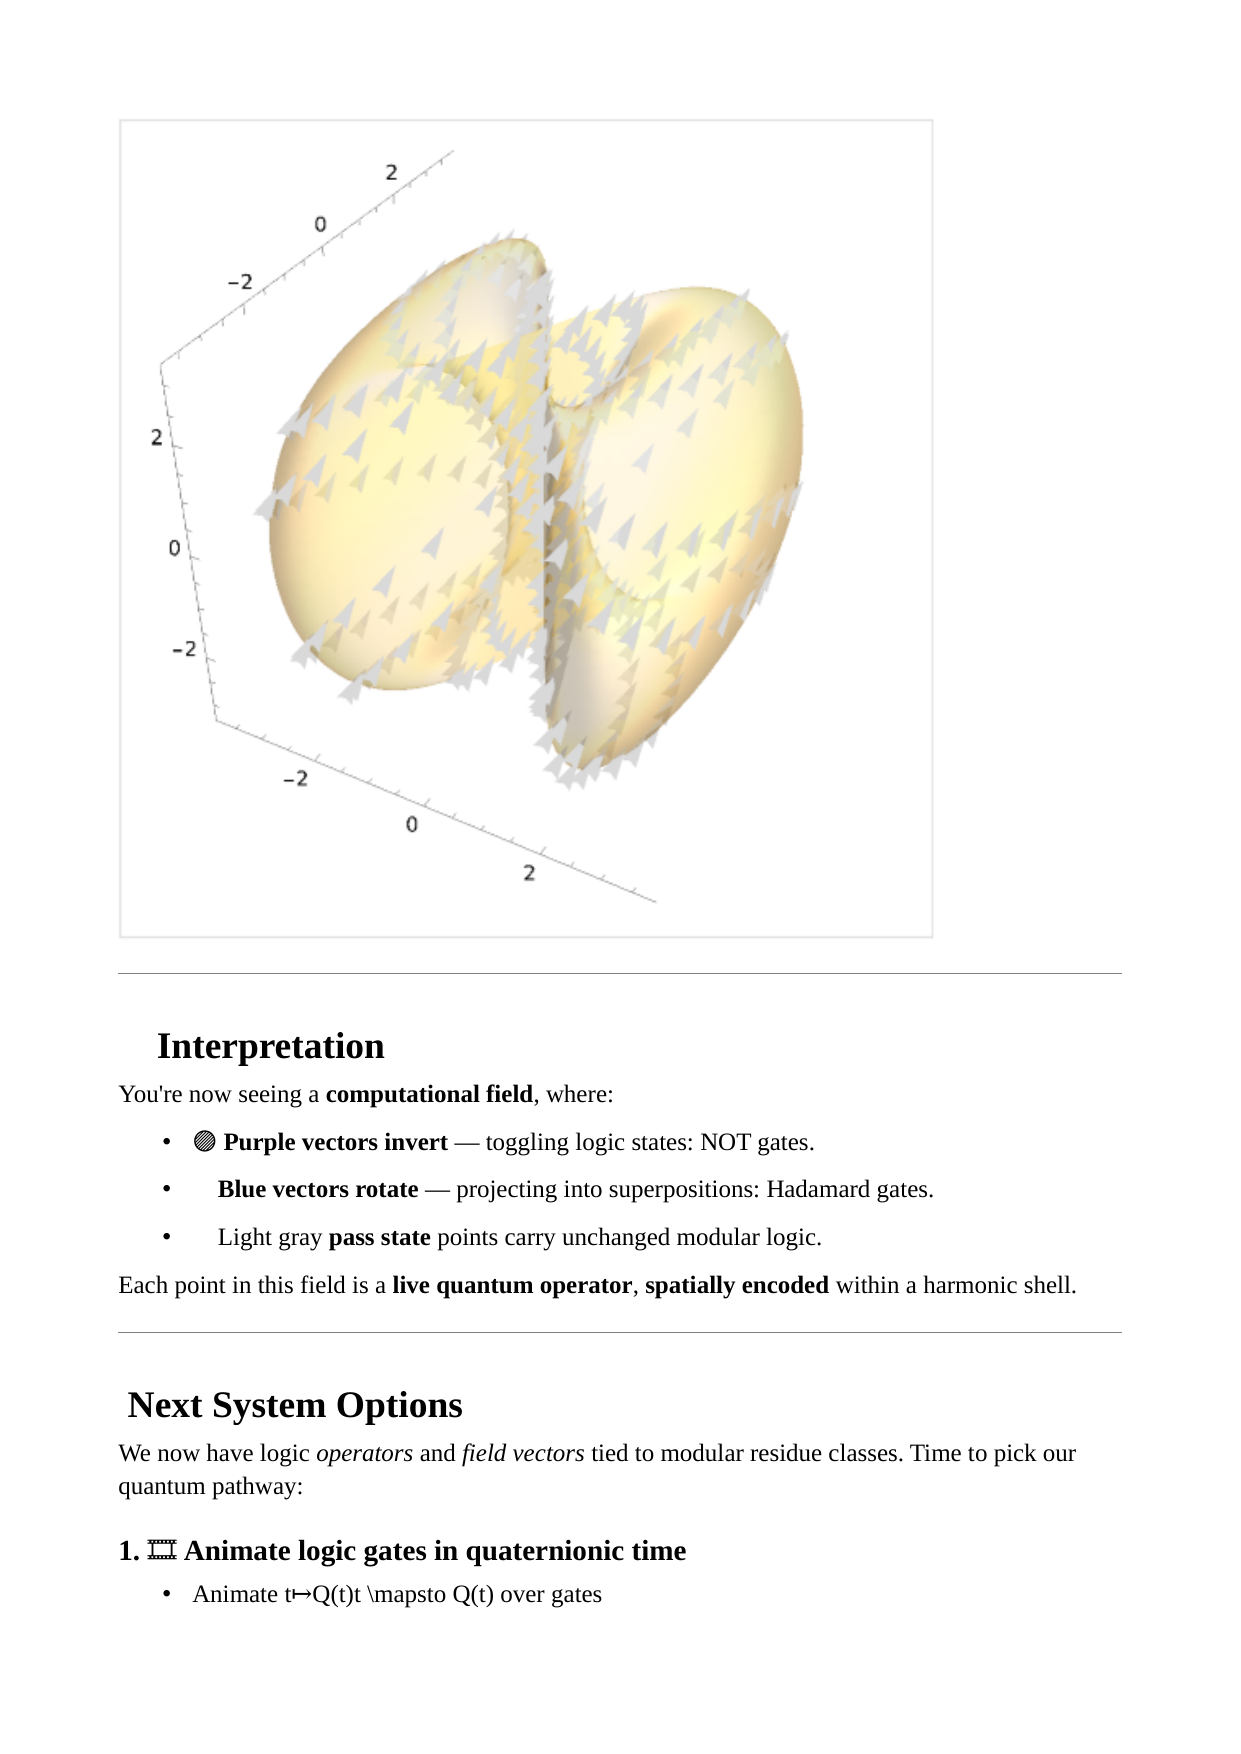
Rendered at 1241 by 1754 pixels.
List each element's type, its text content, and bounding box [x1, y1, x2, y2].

text You're now seeing a computational field, where: [118, 1079, 1122, 1108]
list 🔵 Blue vectors rotate — projecting into superpositions: Hadamard gates. [162, 1174, 1122, 1203]
list Animate t↦Q(t)t \mapsto Q(t) over gates [162, 1579, 1122, 1608]
list 🟣 Purple vectors invert — toggling logic states: NOT gates. [162, 1127, 1122, 1156]
list 🔘 Light gray pass state points carry unchanged modular logic. [162, 1222, 1122, 1251]
text We now have logic operators and field vectors tied to modular residue classes. Time to pick our quantum pathway: [118, 1438, 1122, 1500]
subtitle 🛠️ Next System Options [118, 1382, 1122, 1426]
picture [118, 118, 934, 940]
text Each point in this field is a live quantum operator, spatially encoded within a harmonic shell. [118, 1270, 1122, 1298]
subtitle 🧬 Interpretation [118, 1024, 1122, 1067]
subtitle 1. 🎞️ Animate logic gates in quaternionic time [118, 1533, 1122, 1567]
